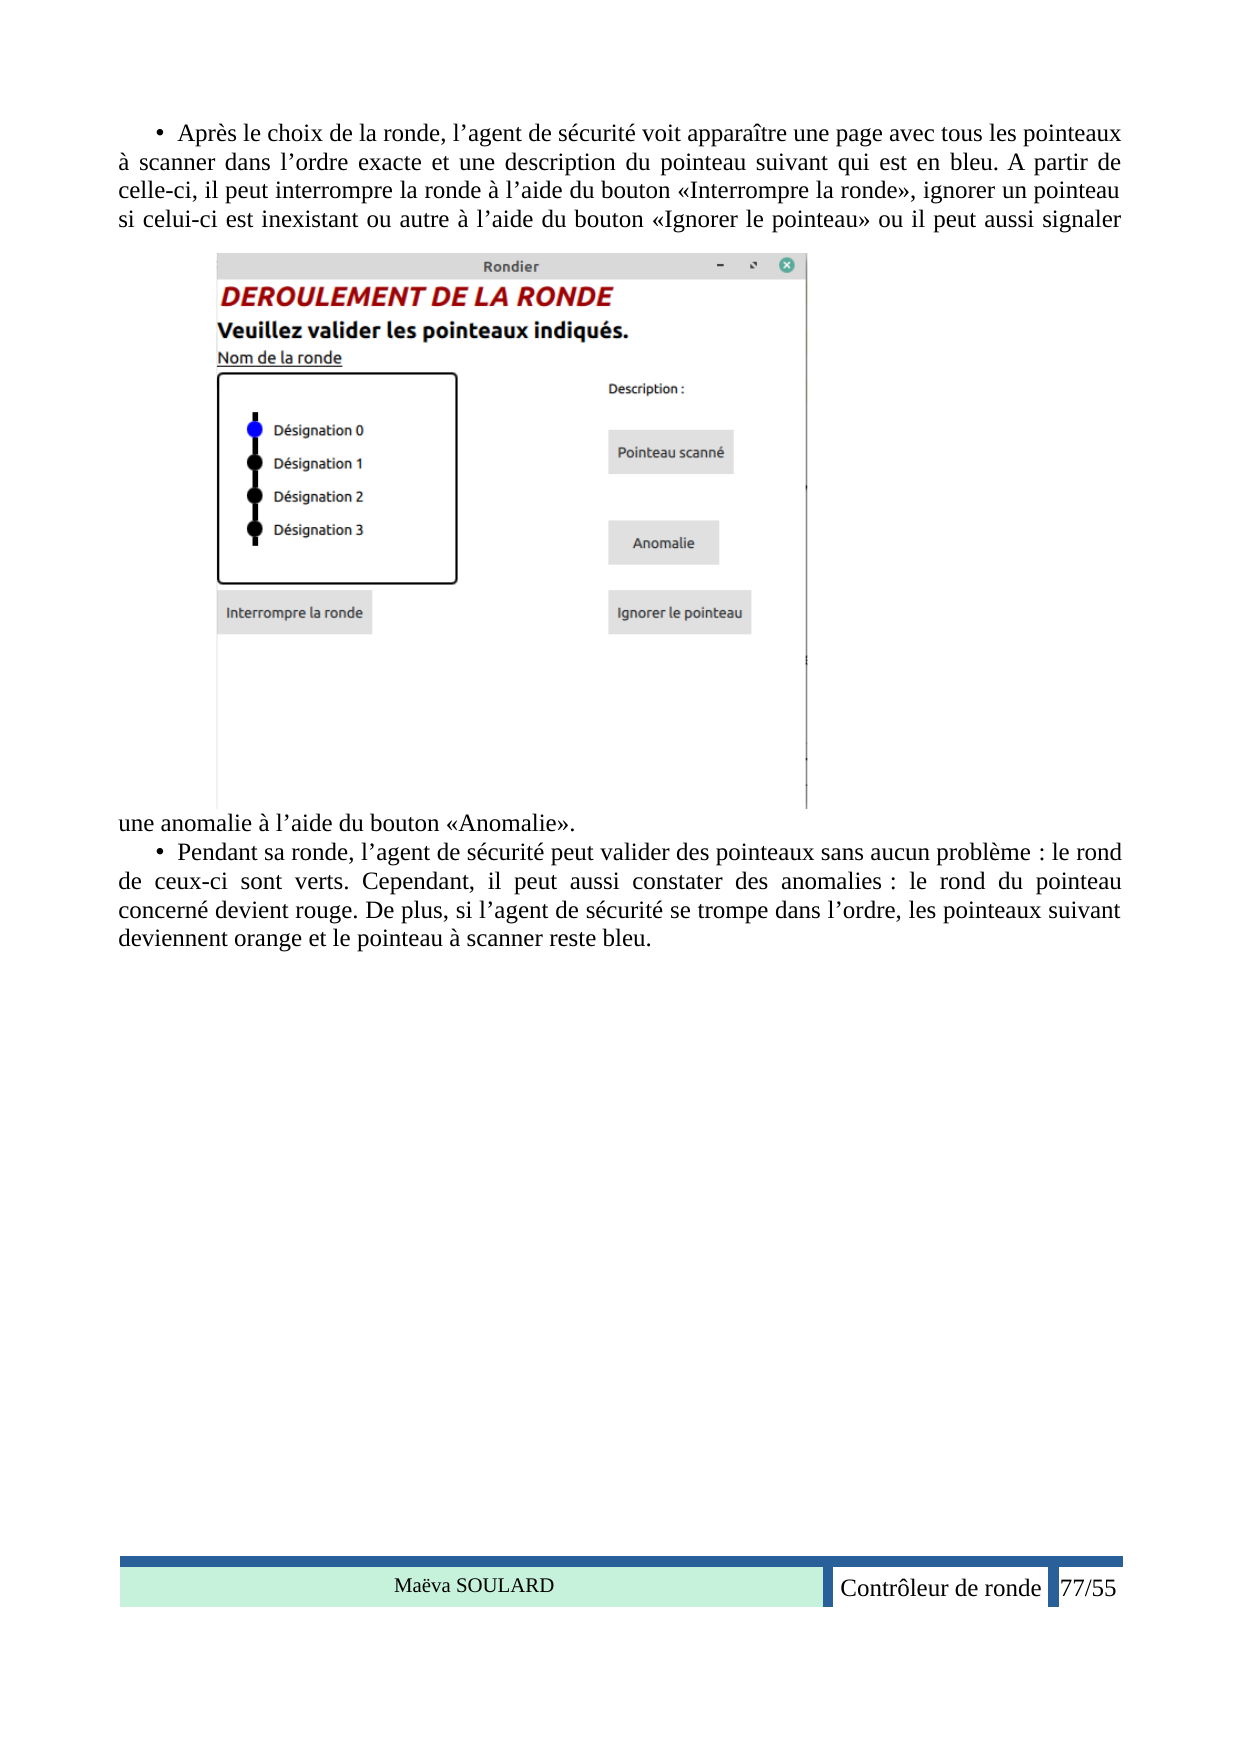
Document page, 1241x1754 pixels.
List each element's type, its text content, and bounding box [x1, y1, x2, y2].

picture [216, 253, 808, 809]
list Pendant sa ronde, l’agent de sécurité peut valider des pointeaux sans aucun problème : le rond de ceux-ci sont verts. Cependant, il peut aussi constater des anomalies : le rond du pointeau concerné devient rouge. De plus, si l’agent de sécurité se trompe dans l’ordre, les pointeaux suivant deviennent orange et le pointeau à scanner reste bleu. [118, 837, 1122, 952]
list Après le choix de la ronde, l’agent de sécurité voit apparaître une page avec tous les pointeaux à scanner dans l’ordre exacte et une description du pointeau suivant qui est en bleu. A partir de celle-ci, il peut interrompre la ronde à l’aide du bouton «Interrompre la ronde», ignorer un pointeau si celui-ci est inexistant ou autre à l’aide du bouton «Ignorer le pointeau» ou il peut aussi signaler une anomalie à l’aide du bouton «Anomalie». [118, 118, 1122, 837]
